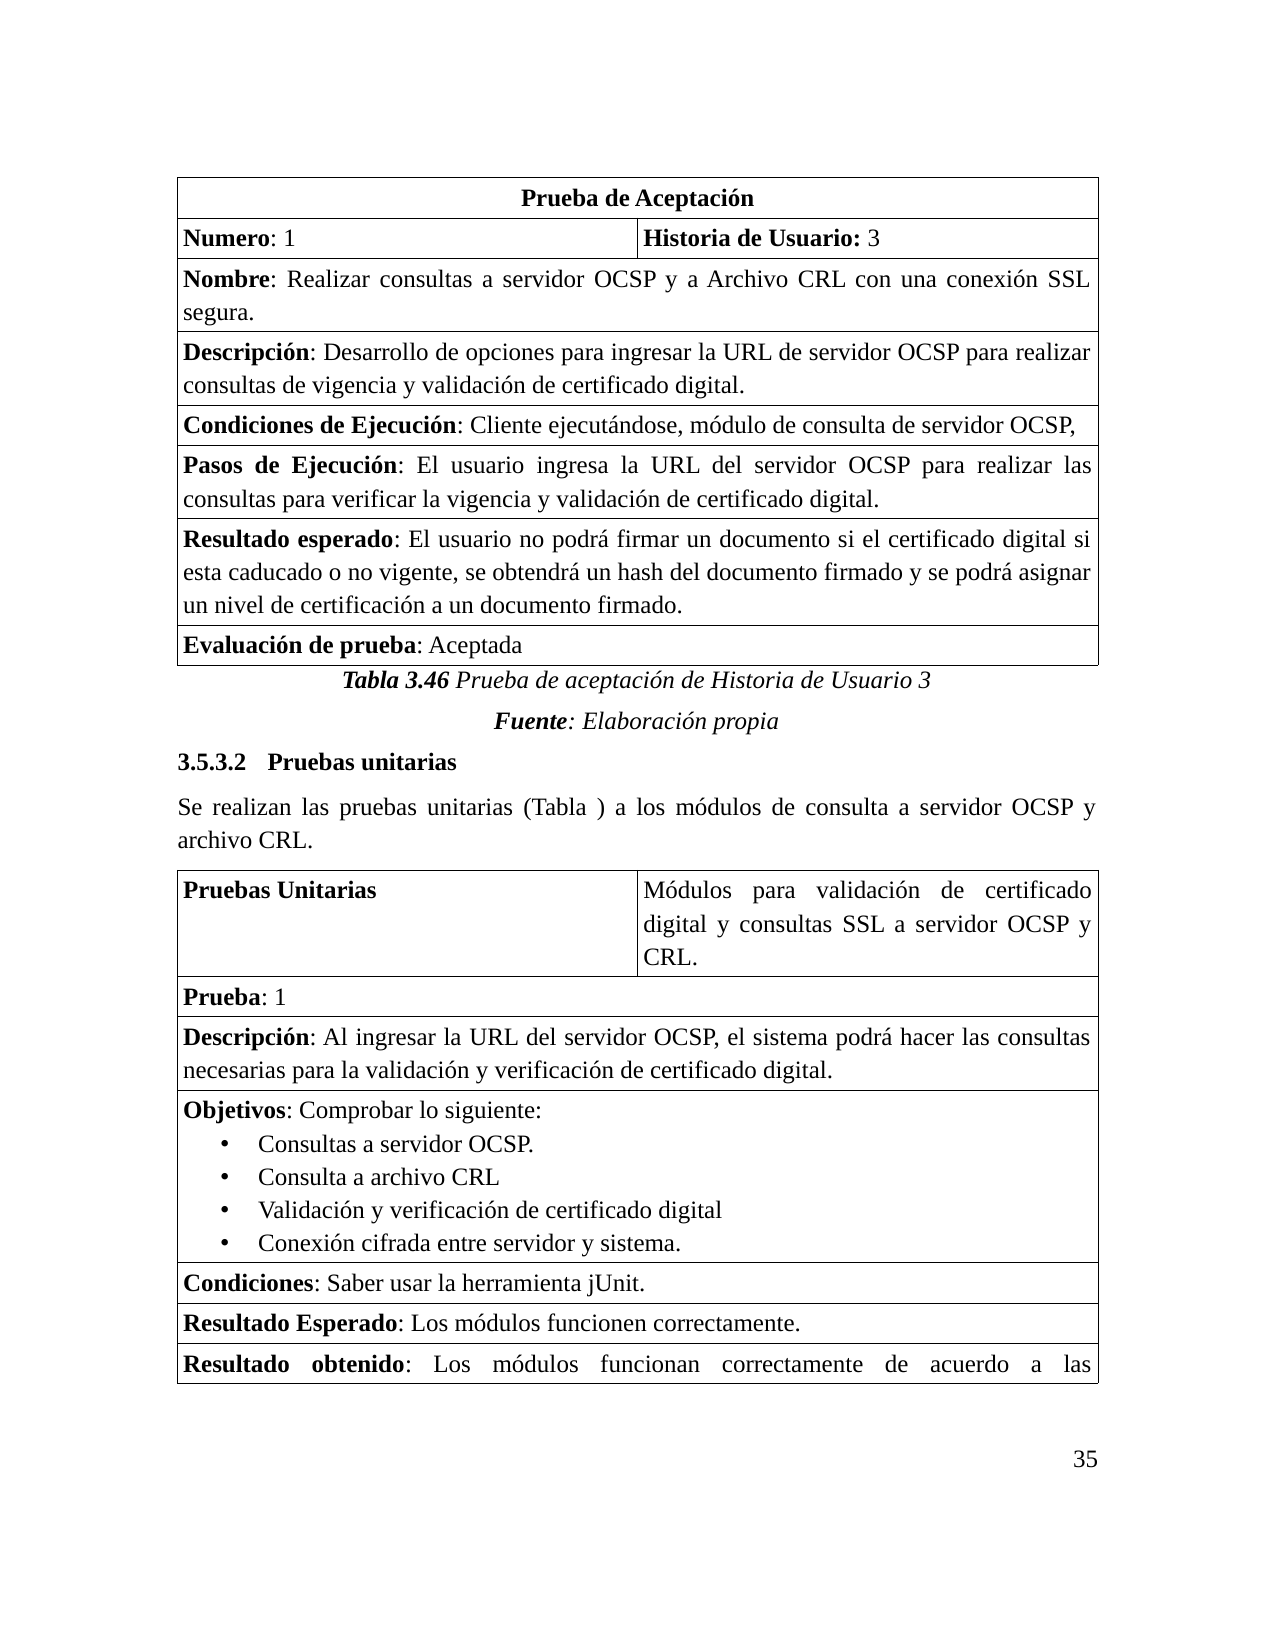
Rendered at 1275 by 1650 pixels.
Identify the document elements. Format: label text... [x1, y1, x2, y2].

table_header Módulos para validación de certificado digital y consultas SSL a servidor OCSP y CRL. [638, 871, 1098, 976]
table_cell Prueba: 1 [178, 977, 1098, 1016]
table_cell Resultado obtenido: Los módulos funcionan correctamente de acuerdo a las [178, 1344, 1098, 1383]
table_cell Nombre: Realizar consultas a servidor OCSP y a Archivo CRL con una conexión SSL segura. [178, 259, 1098, 331]
table_cell Condiciones: Saber usar la herramienta jUnit. [178, 1263, 1098, 1302]
table_cell Descripción: Desarrollo de opciones para ingresar la URL de servidor OCSP para realizar consultas de vigencia y validación de certificado digital. [178, 332, 1098, 404]
table_cell Resultado esperado: El usuario no podrá firmar un documento si el certificado digital si esta caducado o no vigente, se obtendrá un hash del documento firmado y se podrá asignar un nivel de certificación a un documento firmado. [178, 519, 1098, 624]
table_header Pruebas Unitarias [178, 871, 637, 976]
text Tabla 3.46 Prueba de aceptación de Historia de Usuario 3 [177, 666, 1098, 694]
table_cell Descripción: Al ingresar la URL del servidor OCSP, el sistema podrá hacer las consultas necesarias para la validación y verificación de certificado digital. [178, 1017, 1098, 1090]
text Fuente: Elaboración propia [177, 706, 1098, 735]
table_cell Numero: 1 [178, 219, 637, 258]
subtitle Pruebas unitarias [177, 747, 1098, 776]
table_header Prueba de Aceptación [178, 178, 1098, 217]
text Se realizan las pruebas unitarias (Tabla ) a los módulos de consulta a servidor OCSP y archivo CRL. [177, 792, 1098, 854]
table_cell Objetivos: Comprobar lo siguiente: Consultas a servidor OCSP. Consulta a archivo CRL Validación y verificación de certificado digital Conexión cifrada entre servidor y sistema. [178, 1091, 1098, 1262]
table_cell Historia de Usuario: 3 [638, 219, 1098, 258]
table_cell Pasos de Ejecución: El usuario ingresa la URL del servidor OCSP para realizar las consultas para verificar la vigencia y validación de certificado digital. [178, 446, 1098, 518]
table_cell Evaluación de prueba: Aceptada [178, 626, 1098, 665]
table_cell Condiciones de Ejecución: Cliente ejecutándose, módulo de consulta de servidor OCSP, [178, 406, 1098, 445]
table_cell Resultado Esperado: Los módulos funcionen correctamente. [178, 1304, 1098, 1343]
